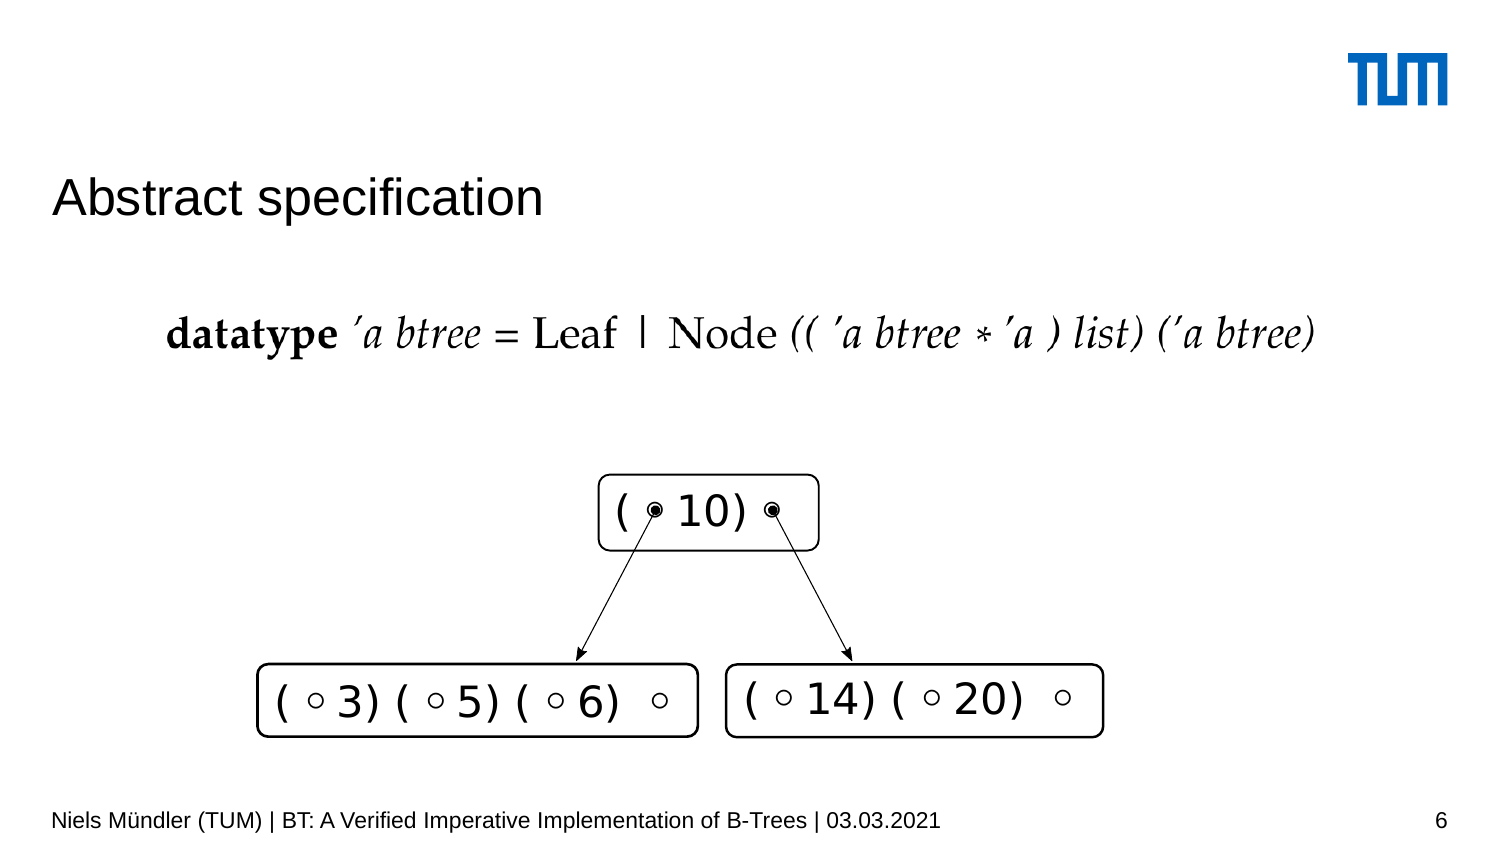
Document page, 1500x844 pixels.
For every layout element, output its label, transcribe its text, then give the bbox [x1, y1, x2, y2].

picture [135, 295, 1329, 367]
picture [255, 472, 1152, 739]
title Abstract specification [52, 159, 1449, 227]
